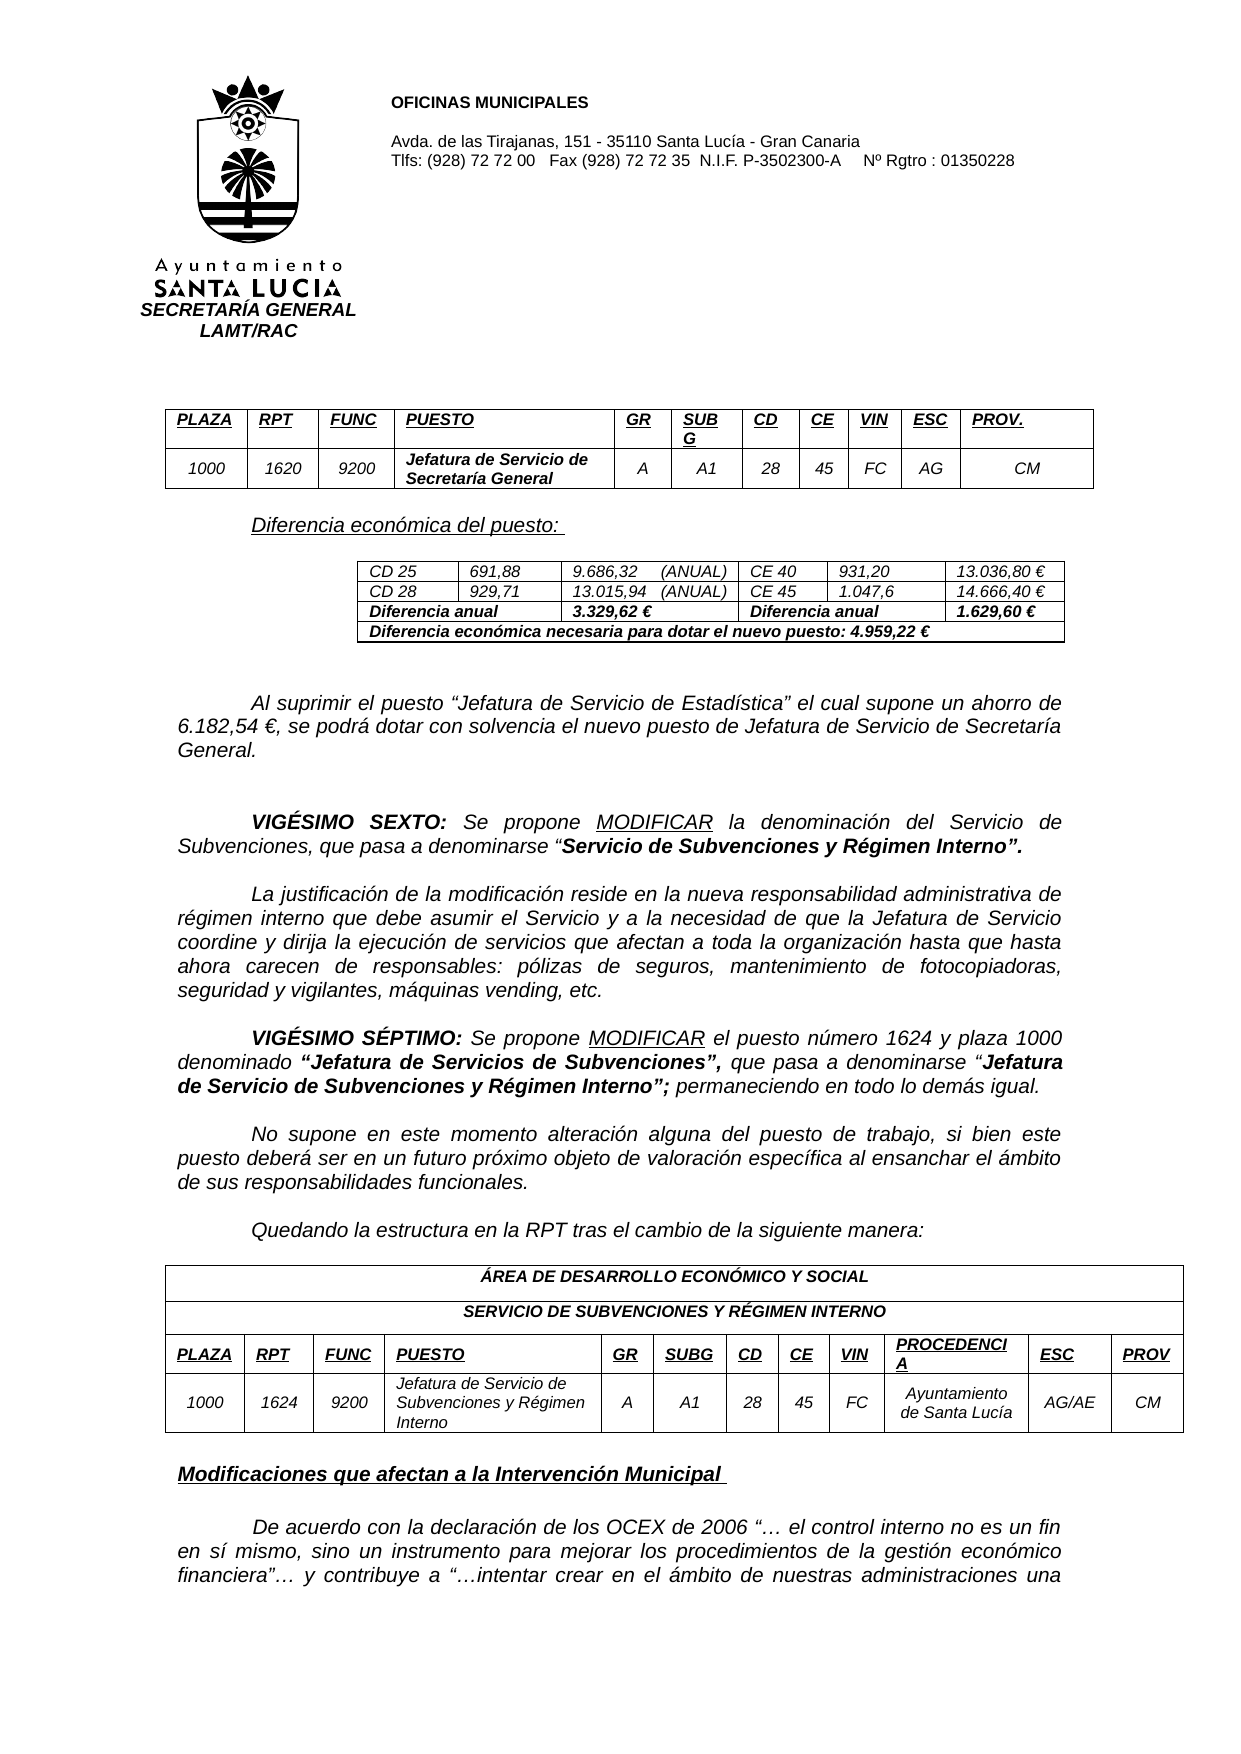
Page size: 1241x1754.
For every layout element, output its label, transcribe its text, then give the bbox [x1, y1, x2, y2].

table_cell 1620 [248, 449, 318, 488]
table_header GR [615, 410, 671, 448]
text La justificación de la modificación reside en la nueva responsabilidad administrativa de régimen interno que debe asumir el Servicio y a la necesidad de que la Jefatura de Servicio coordine y dirija la ejecución de servicios que afectan a toda la organización hasta que hasta ahora carecen de responsables: pólizas de seguros, mantenimiento de fotocopiadoras, seguridad y vigilantes, máquinas vending, etc. [177, 882, 1063, 1002]
table_header 691,88 [459, 562, 561, 581]
table_cell 14.666,40 € [946, 582, 1064, 601]
table_header 931,20 [828, 562, 945, 581]
table_header PROV. [961, 410, 1093, 448]
text Modificaciones que afectan a la Intervención Municipal [177, 1462, 1063, 1486]
table_cell CE [779, 1335, 829, 1373]
text Quedando la estructura en la RPT tras el cambio de la siguiente manera: [177, 1217, 1063, 1241]
table_cell 28 [727, 1374, 778, 1432]
table_cell 28 [743, 449, 799, 488]
table_cell A1 [672, 449, 742, 488]
table_cell Diferencia anual [358, 602, 561, 621]
table_cell 1.629,60 € [946, 602, 1064, 621]
table_cell Jefatura de Servicio de Subvenciones y Régimen Interno [385, 1374, 601, 1432]
table_header ÁREA DE DESARROLLO ECONÓMICO Y SOCIAL [166, 1266, 1183, 1301]
text VIGÉSIMO SÉPTIMO: Se propone MODIFICAR el puesto número 1624 y plaza 1000 denominado “Jefatura de Servicios de Subvenciones”, que pasa a denominarse “Jefatura de Servicio de Subvenciones y Régimen Interno”; permaneciendo en todo lo demás igual. [177, 1026, 1063, 1098]
table_cell 45 [800, 449, 848, 488]
table_header 13.036,80 € [946, 562, 1064, 581]
table_cell A [602, 1374, 653, 1432]
table_cell Jefatura de Servicio de Secretaría General [395, 449, 614, 488]
table_header SUBG [672, 410, 742, 448]
table_cell VIN [830, 1335, 884, 1373]
table_header 9.686,32 (ANUAL) [562, 562, 738, 581]
text De acuerdo con la declaración de los OCEX de 2006 “… el control interno no es un fin en sí mismo, sino un instrumento para mejorar los procedimientos de la gestión económico financiera”… y contribuye a “…intentar crear en el ámbito de nuestras administraciones una [177, 1515, 1063, 1587]
table_header CE 40 [739, 562, 827, 581]
table_cell PROCEDENCIA [885, 1335, 1028, 1373]
text No supone en este momento alteración alguna del puesto de trabajo, si bien este puesto deberá ser en un futuro próximo objeto de valoración específica al ensanchar el ámbito de sus responsabilidades funcionales. [177, 1122, 1063, 1193]
table_cell 1000 [166, 449, 247, 488]
table_cell 9200 [314, 1374, 384, 1432]
table_cell 929,71 [459, 582, 561, 601]
table_cell FC [830, 1374, 884, 1432]
table_cell Ayuntamiento de Santa Lucía [885, 1374, 1028, 1432]
table_cell PUESTO [385, 1335, 601, 1373]
table_header CD 25 [358, 562, 458, 581]
table_cell 1624 [245, 1374, 313, 1432]
table_cell SERVICIO DE SUBVENCIONES Y RÉGIMEN INTERNO [166, 1302, 1183, 1334]
table_header PLAZA [166, 410, 247, 448]
table_cell FC [849, 449, 901, 488]
table_cell AG/AE [1029, 1374, 1111, 1432]
text Diferencia económica del puesto: [177, 513, 1063, 537]
table_header RPT [248, 410, 318, 448]
table_cell 45 [779, 1374, 829, 1432]
table_cell Diferencia económica necesaria para dotar el nuevo puesto: 4.959,22 € [358, 622, 1064, 641]
table_cell CM [1112, 1374, 1183, 1432]
table_cell 1000 [166, 1374, 244, 1432]
table_cell PLAZA [166, 1335, 244, 1373]
table_cell PROV [1112, 1335, 1183, 1373]
table_cell CE 45 [739, 582, 827, 601]
table_cell 13.015,94 (ANUAL) [562, 582, 738, 601]
table_header FUNC [319, 410, 394, 448]
table_cell CM [961, 449, 1093, 488]
table_cell CD 28 [358, 582, 458, 601]
text Al suprimir el puesto “Jefatura de Servicio de Estadística” el cual supone un ahorro de 6.182,54 €, se podrá dotar con solvencia el nuevo puesto de Jefatura de Servicio de Secretaría General. [177, 690, 1063, 762]
table_cell 1.047,6 [828, 582, 945, 601]
table_cell Diferencia anual [739, 602, 945, 621]
table_cell A1 [654, 1374, 726, 1432]
table_cell RPT [245, 1335, 313, 1373]
table_cell GR [602, 1335, 653, 1373]
table_cell CD [727, 1335, 778, 1373]
table_cell ESC [1029, 1335, 1111, 1373]
table_header VIN [849, 410, 901, 448]
table_cell A [615, 449, 671, 488]
text VIGÉSIMO SEXTO: Se propone MODIFICAR la denominación del Servicio de Subvenciones, que pasa a denominarse “Servicio de Subvenciones y Régimen Interno”. [177, 810, 1063, 858]
table_cell AG [902, 449, 960, 488]
table_header CE [800, 410, 848, 448]
table_header ESC [902, 410, 960, 448]
table_cell SUBG [654, 1335, 726, 1373]
table_cell FUNC [314, 1335, 384, 1373]
table_header PUESTO [395, 410, 614, 448]
table_cell 9200 [319, 449, 394, 488]
table_header CD [743, 410, 799, 448]
table_cell 3.329,62 € [562, 602, 738, 621]
